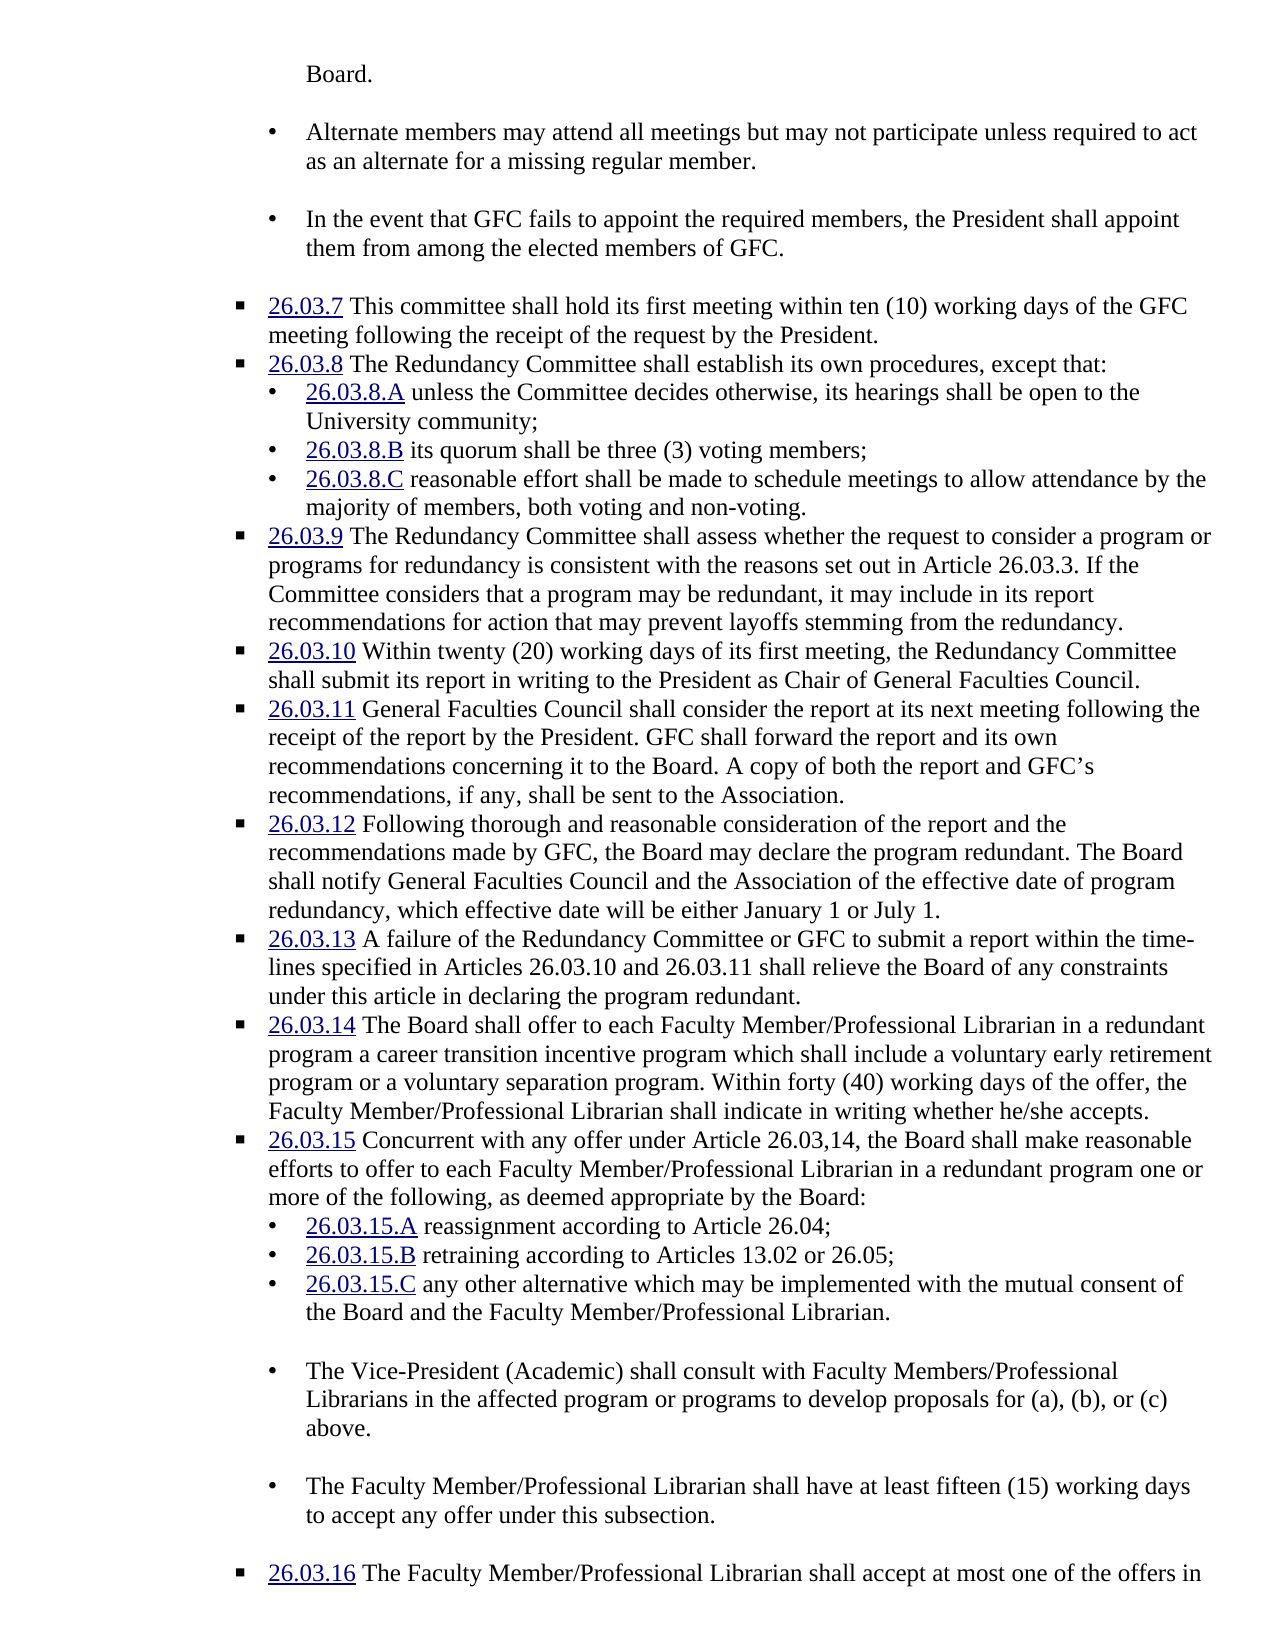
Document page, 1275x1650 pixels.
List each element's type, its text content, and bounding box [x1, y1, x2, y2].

list 26.03.7 This committee shall hold its first meeting within ten (10) working days of the GFC meeting following the receipt of the request by the President. [231, 291, 1216, 349]
list 26.03.15 Concurrent with any offer under Article 26.03,14, the Board shall make reasonable efforts to offer to each Faculty Member/Professional Librarian in a redundant program one or more of the following, as deemed appropriate by the Board: [231, 1125, 1216, 1211]
list 26.03.16 The Faculty Member/Professional Librarian shall accept at most one of the offers in [231, 1558, 1216, 1587]
list The Faculty Member/Professional Librarian shall have at least fifteen (15) working days to accept any offer under this subsection. [268, 1471, 1216, 1529]
list 26.03.15.C any other alternative which may be implemented with the mutual consent of the Board and the Faculty Member/Professional Librarian. [268, 1269, 1216, 1326]
list 26.03.8.C reasonable effort shall be made to schedule meetings to allow attendance by the majority of members, both voting and non-voting. [268, 464, 1216, 521]
list Board. [268, 59, 1216, 88]
list 26.03.12 Following thorough and reasonable consideration of the report and the recommendations made by GFC, the Board may declare the program redundant. The Board shall notify General Faculties Council and the Association of the effective date of program redundancy, which effective date will be either January 1 or July 1. [231, 809, 1216, 924]
list 26.03.13 A failure of the Redundancy Committee or GFC to submit a report within the time-lines specified in Articles 26.03.10 and 26.03.11 shall relieve the Board of any constraints under this article in declaring the program redundant. [231, 924, 1216, 1010]
list 26.03.9 The Redundancy Committee shall assess whether the request to consider a program or programs for redundancy is consistent with the reasons set out in Article 26.03.3. If the Committee considers that a program may be redundant, it may include in its report recommendations for action that may prevent layoffs stemming from the redundancy. [231, 521, 1216, 636]
list 26.03.10 Within twenty (20) working days of its first meeting, the Redundancy Committee shall submit its report in writing to the President as Chair of General Faculties Council. [231, 636, 1216, 694]
list 26.03.15.B retraining according to Articles 13.02 or 26.05; [268, 1240, 1216, 1269]
list 26.03.11 General Faculties Council shall consider the report at its next meeting following the receipt of the report by the President. GFC shall forward the report and its own recommendations concerning it to the Board. A copy of both the report and GFC’s recommendations, if any, shall be sent to the Association. [231, 694, 1216, 809]
list In the event that GFC fails to appoint the required members, the President shall appoint them from among the elected members of GFC. [268, 204, 1216, 262]
list The Vice-President (Academic) shall consult with Faculty Members/Professional Librarians in the affected program or programs to develop proposals for (a), (b), or (c) above. [268, 1356, 1216, 1442]
list 26.03.14 The Board shall offer to each Faculty Member/Professional Librarian in a redundant program a career transition incentive program which shall include a voluntary early retirement program or a voluntary separation program. Within forty (40) working days of the offer, the Faculty Member/Professional Librarian shall indicate in writing whether he/she accepts. [231, 1010, 1216, 1125]
list 26.03.8.A unless the Committee decides otherwise, its hearings shall be open to the University community; [268, 377, 1216, 435]
list 26.03.8 The Redundancy Committee shall establish its own procedures, except that: [231, 349, 1216, 377]
list Alternate members may attend all meetings but may not participate unless required to act as an alternate for a missing regular member. [268, 117, 1216, 175]
list 26.03.15.A reassignment according to Article 26.04; [268, 1211, 1216, 1240]
list 26.03.8.B its quorum shall be three (3) voting members; [268, 435, 1216, 464]
